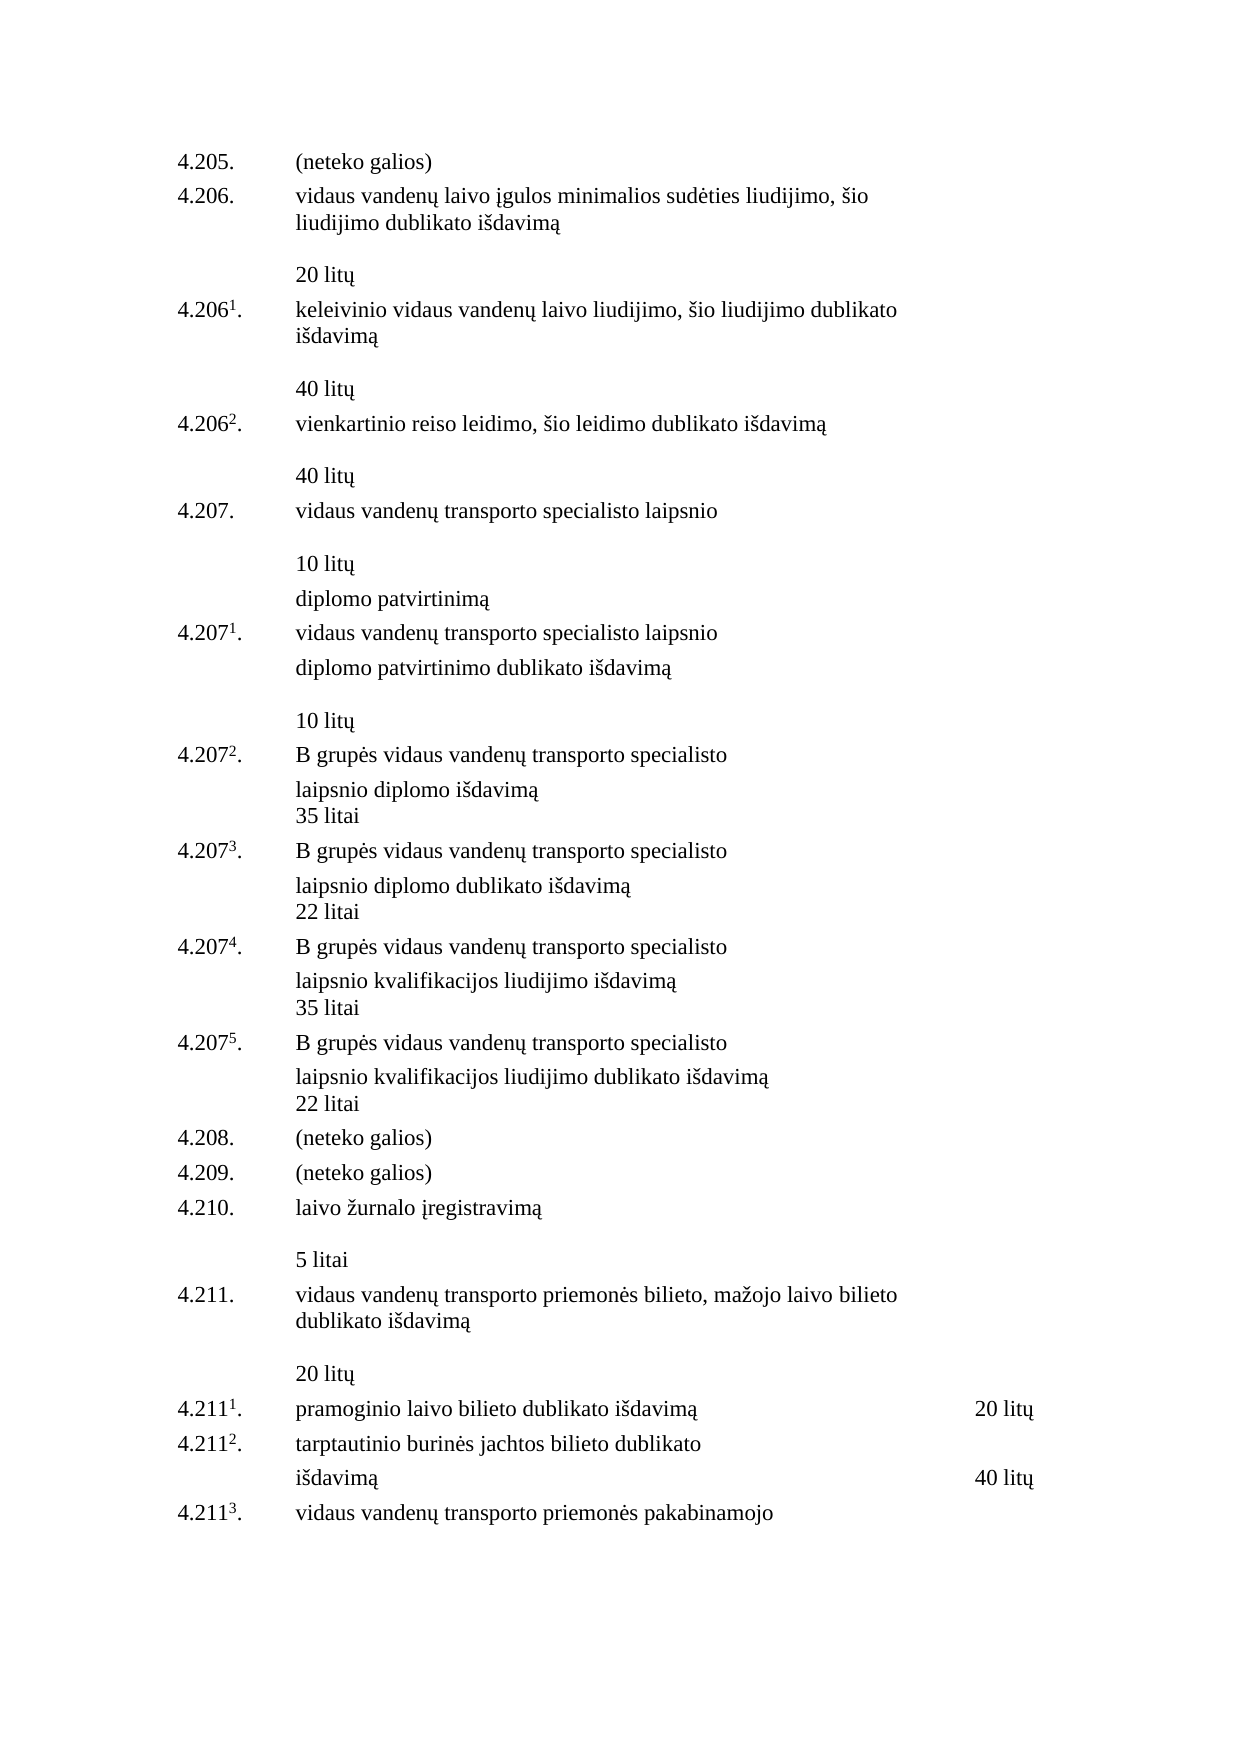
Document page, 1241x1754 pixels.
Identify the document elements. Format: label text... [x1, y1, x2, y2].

text laipsnio kvalifikacijos liudijimo išdavimą 35 litai [177, 968, 945, 1020]
text 4.2061. keleivinio vidaus vandenų laivo liudijimo, šio liudijimo dublikato išdavimą 40 litų [177, 296, 945, 402]
text 4.2073. B grupės vidaus vandenų transporto specialisto [177, 837, 1122, 863]
text 4.210. laivo žurnalo įregistravimą 5 litai [177, 1194, 945, 1273]
text 4.2111. pramoginio laivo bilieto dublikato išdavimą 20 litų [177, 1395, 1122, 1421]
text laipsnio diplomo išdavimą 35 litai [177, 776, 945, 829]
text 4.2072. B grupės vidaus vandenų transporto specialisto [177, 741, 1122, 768]
text 4.2062. vienkartinio reiso leidimo, šio leidimo dublikato išdavimą 40 litų [177, 410, 945, 489]
text 4.207. vidaus vandenų transporto specialisto laipsnio 10 litų [177, 497, 945, 576]
text išdavimą 40 litų [177, 1464, 1122, 1491]
text 4.2113. vidaus vandenų transporto priemonės pakabinamojo [177, 1499, 1122, 1525]
text 4.2112. tarptautinio burinės jachtos bilieto dublikato [177, 1429, 1122, 1456]
text diplomo patvirtinimą [295, 585, 945, 611]
text 4.211. vidaus vandenų transporto priemonės bilieto, mažojo laivo bilieto dublikato išdavimą 20 litų [177, 1281, 945, 1387]
text 4.2071. vidaus vandenų transporto specialisto laipsnio [177, 619, 1122, 646]
text 4.2075. B grupės vidaus vandenų transporto specialisto [177, 1029, 1122, 1055]
text 4.209. (neteko galios) [177, 1159, 945, 1185]
text 4.2074. B grupės vidaus vandenų transporto specialisto [177, 933, 1122, 959]
text laipsnio diplomo dublikato išdavimą 22 litai [177, 872, 945, 924]
text 4.205. (neteko galios) [177, 148, 945, 174]
text 4.208. (neteko galios) [177, 1124, 945, 1151]
text 4.206. vidaus vandenų laivo įgulos minimalios sudėties liudijimo, šio liudijimo dublikato išdavimą 20 litų [177, 182, 945, 288]
text laipsnio kvalifikacijos liudijimo dublikato išdavimą 22 litai [177, 1063, 945, 1116]
text diplomo patvirtinimo dublikato išdavimą 10 litų [295, 654, 945, 733]
